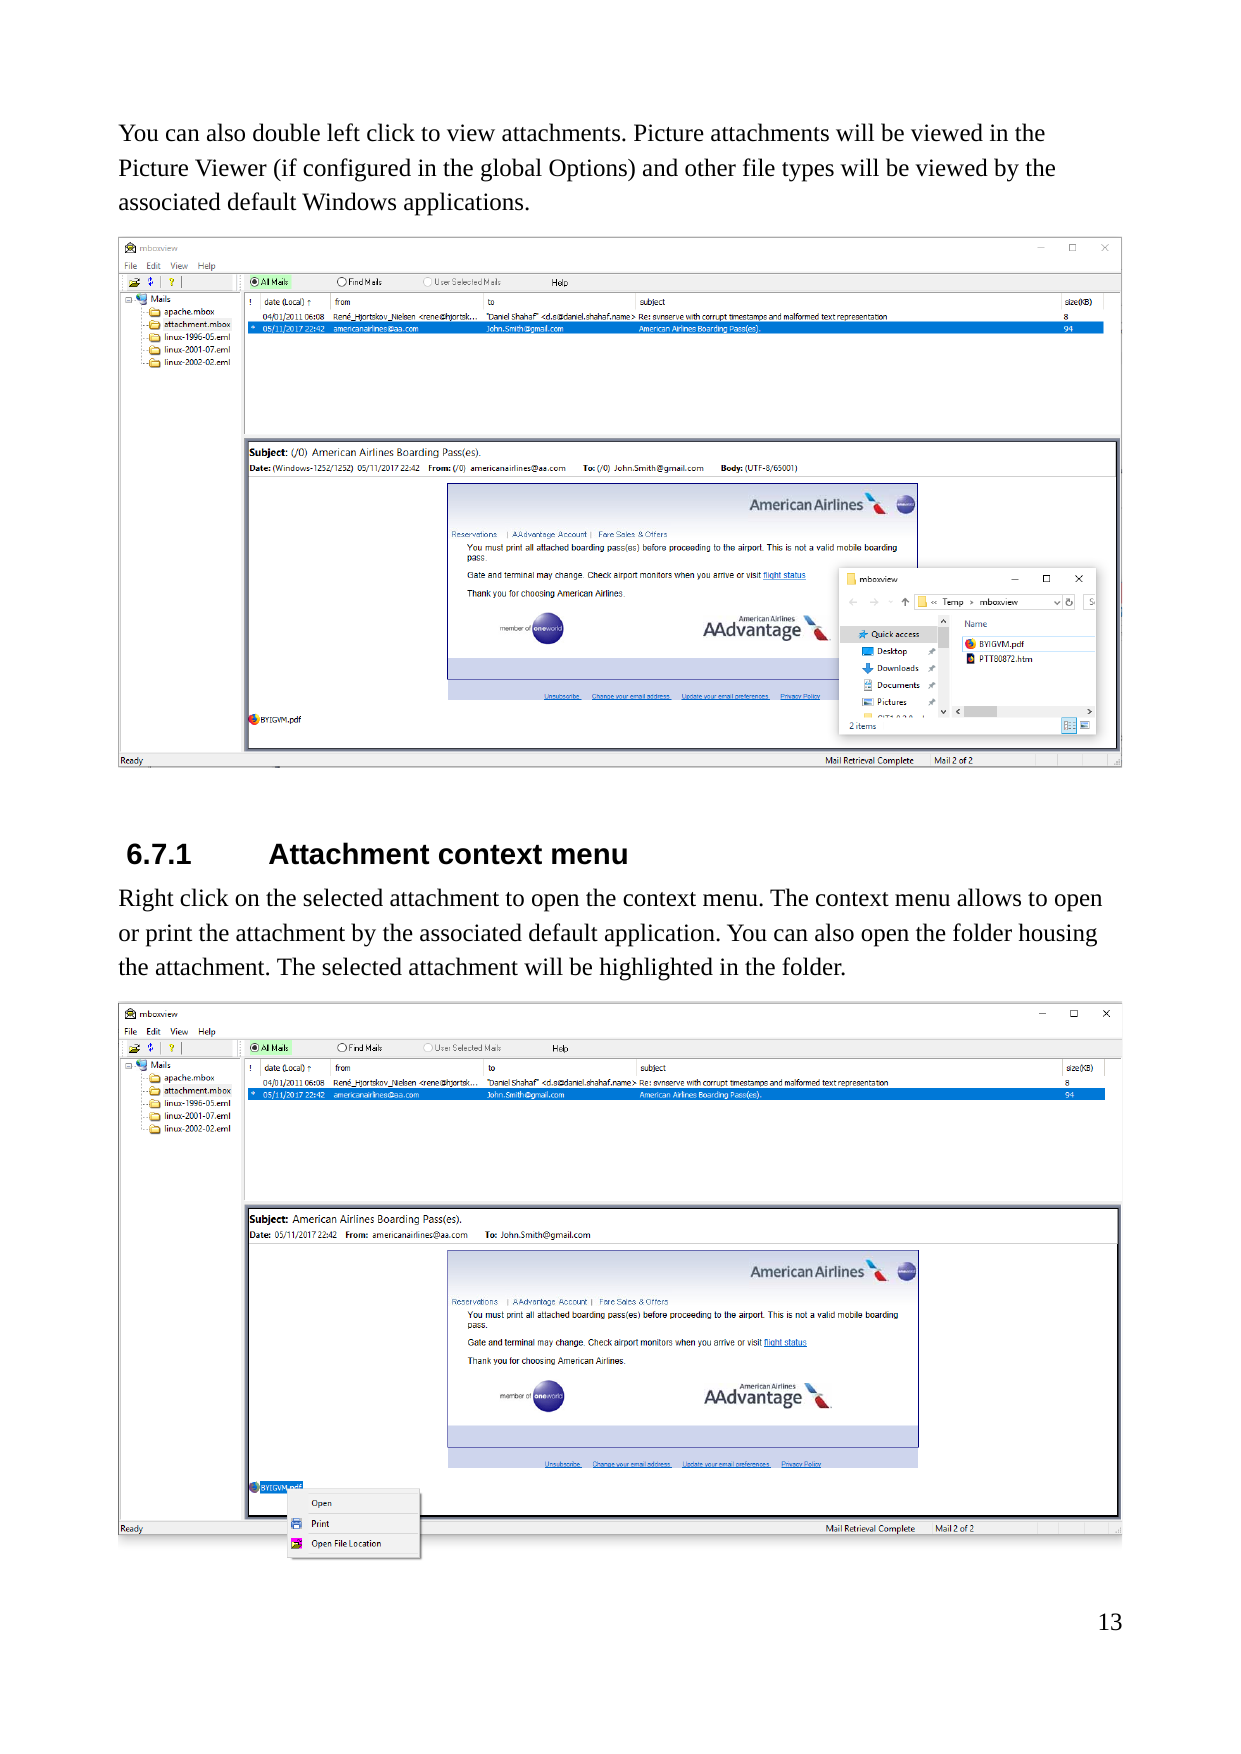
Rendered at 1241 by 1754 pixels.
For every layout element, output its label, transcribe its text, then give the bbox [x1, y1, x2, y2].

text Right click on the selected attachment to open the context menu. The context menu allows to open or print the attachment by the associated default application. You can also open the folder housing the attachment. The selected attachment will be highlighted in the folder. [118, 883, 1122, 981]
picture [118, 1001, 1123, 1561]
subtitle Attachment context menu [118, 837, 1122, 871]
text You can also double left click to view attachments. Picture attachments will be viewed in the Picture Viewer (if configured in the global Options) and other file types will be viewed by the associated default Windows applications. [118, 118, 1122, 216]
picture [118, 236, 1123, 768]
